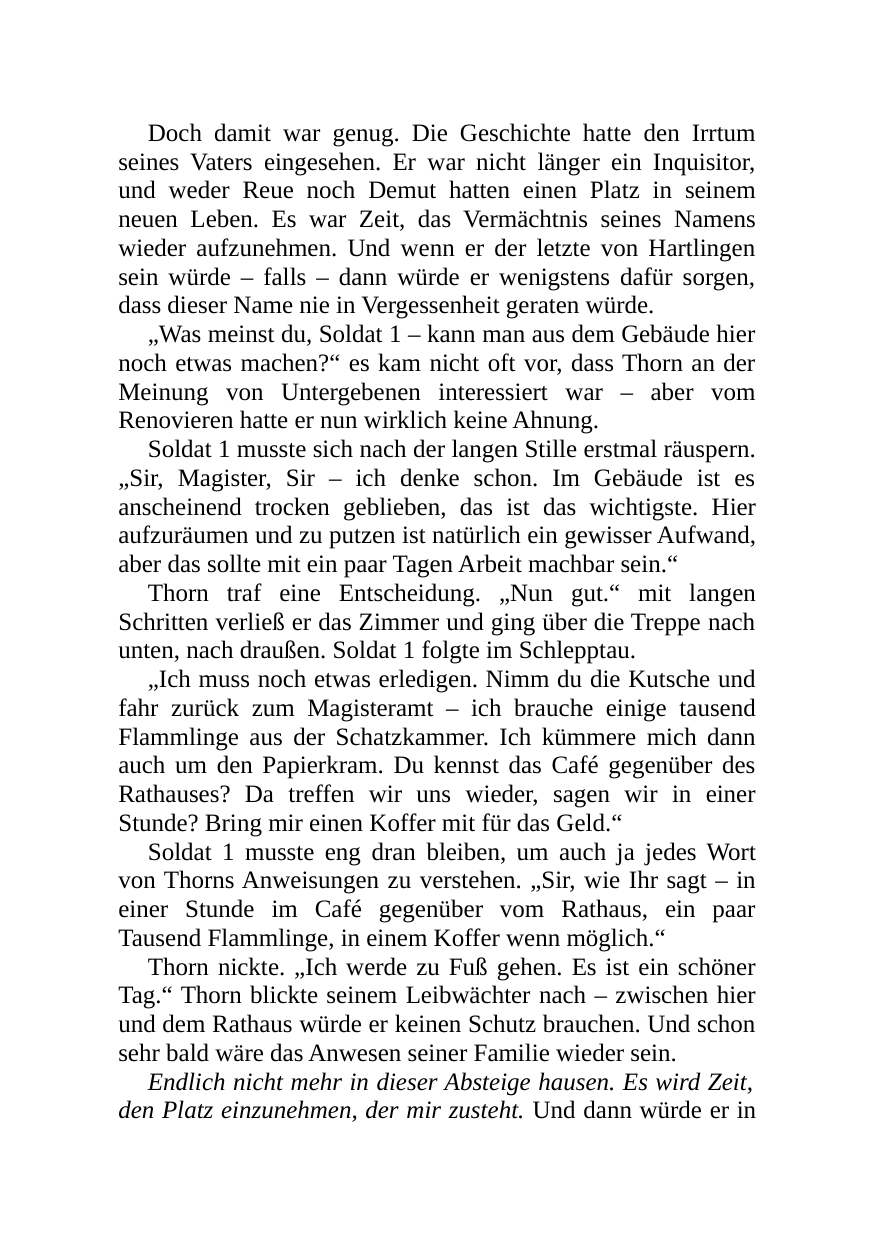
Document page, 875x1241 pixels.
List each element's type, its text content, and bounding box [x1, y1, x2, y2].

text „Was meinst du, Soldat 1 – kann man aus dem Gebäude hier noch etwas machen?“ es kam nicht oft vor, dass Thorn an der Meinung von Untergebenen interessiert war – aber vom Renovieren hatte er nun wirklich keine Ahnung. [118, 319, 756, 434]
text „Ich muss noch etwas erledigen. Nimm du die Kutsche und fahr zurück zum Magisteramt – ich brauche einige tausend Flammlinge aus der Schatzkammer. Ich kümmere mich dann auch um den Papierkram. Du kennst das Café gegenüber des Rathauses? Da treffen wir uns wieder, sagen wir in einer Stunde? Bring mir einen Koffer mit für das Geld.“ [118, 664, 756, 837]
text Soldat 1 musste eng dran bleiben, um auch ja jedes Wort von Thorns Anweisungen zu verstehen. „Sir, wie Ihr sagt – in einer Stunde im Café gegenüber vom Rathaus, ein paar Tausend Flammlinge, in einem Koffer wenn möglich.“ [118, 837, 756, 952]
text Endlich nicht mehr in dieser Absteige hausen. Es wird Zeit, den Platz einzunehmen, der mir zusteht. Und dann würde er in [118, 1067, 756, 1124]
text Thorn traf eine Entscheidung. „Nun gut.“ mit langen Schritten verließ er das Zimmer und ging über die Treppe nach unten, nach draußen. Soldat 1 folgte im Schlepptau. [118, 578, 756, 664]
text Thorn nickte. „Ich werde zu Fuß gehen. Es ist ein schöner Tag.“ Thorn blickte seinem Leibwächter nach – zwischen hier und dem Rathaus würde er keinen Schutz brauchen. Und schon sehr bald wäre das Anwesen seiner Familie wieder sein. [118, 952, 756, 1067]
text Doch damit war genug. Die Geschichte hatte den Irrtum seines Vaters eingesehen. Er war nicht länger ein Inquisitor, und weder Reue noch Demut hatten einen Platz in seinem neuen Leben. Es war Zeit, das Vermächtnis seines Namens wieder aufzunehmen. Und wenn er der letzte von Hartlingen sein würde – falls – dann würde er wenigstens dafür sorgen, dass dieser Name nie in Vergessenheit geraten würde. [118, 118, 756, 319]
text Soldat 1 musste sich nach der langen Stille erstmal räuspern. „Sir, Magister, Sir – ich denke schon. Im Gebäude ist es anscheinend trocken geblieben, das ist das wichtigste. Hier aufzuräumen und zu putzen ist natürlich ein gewisser Aufwand, aber das sollte mit ein paar Tagen Arbeit machbar sein.“ [118, 434, 756, 578]
